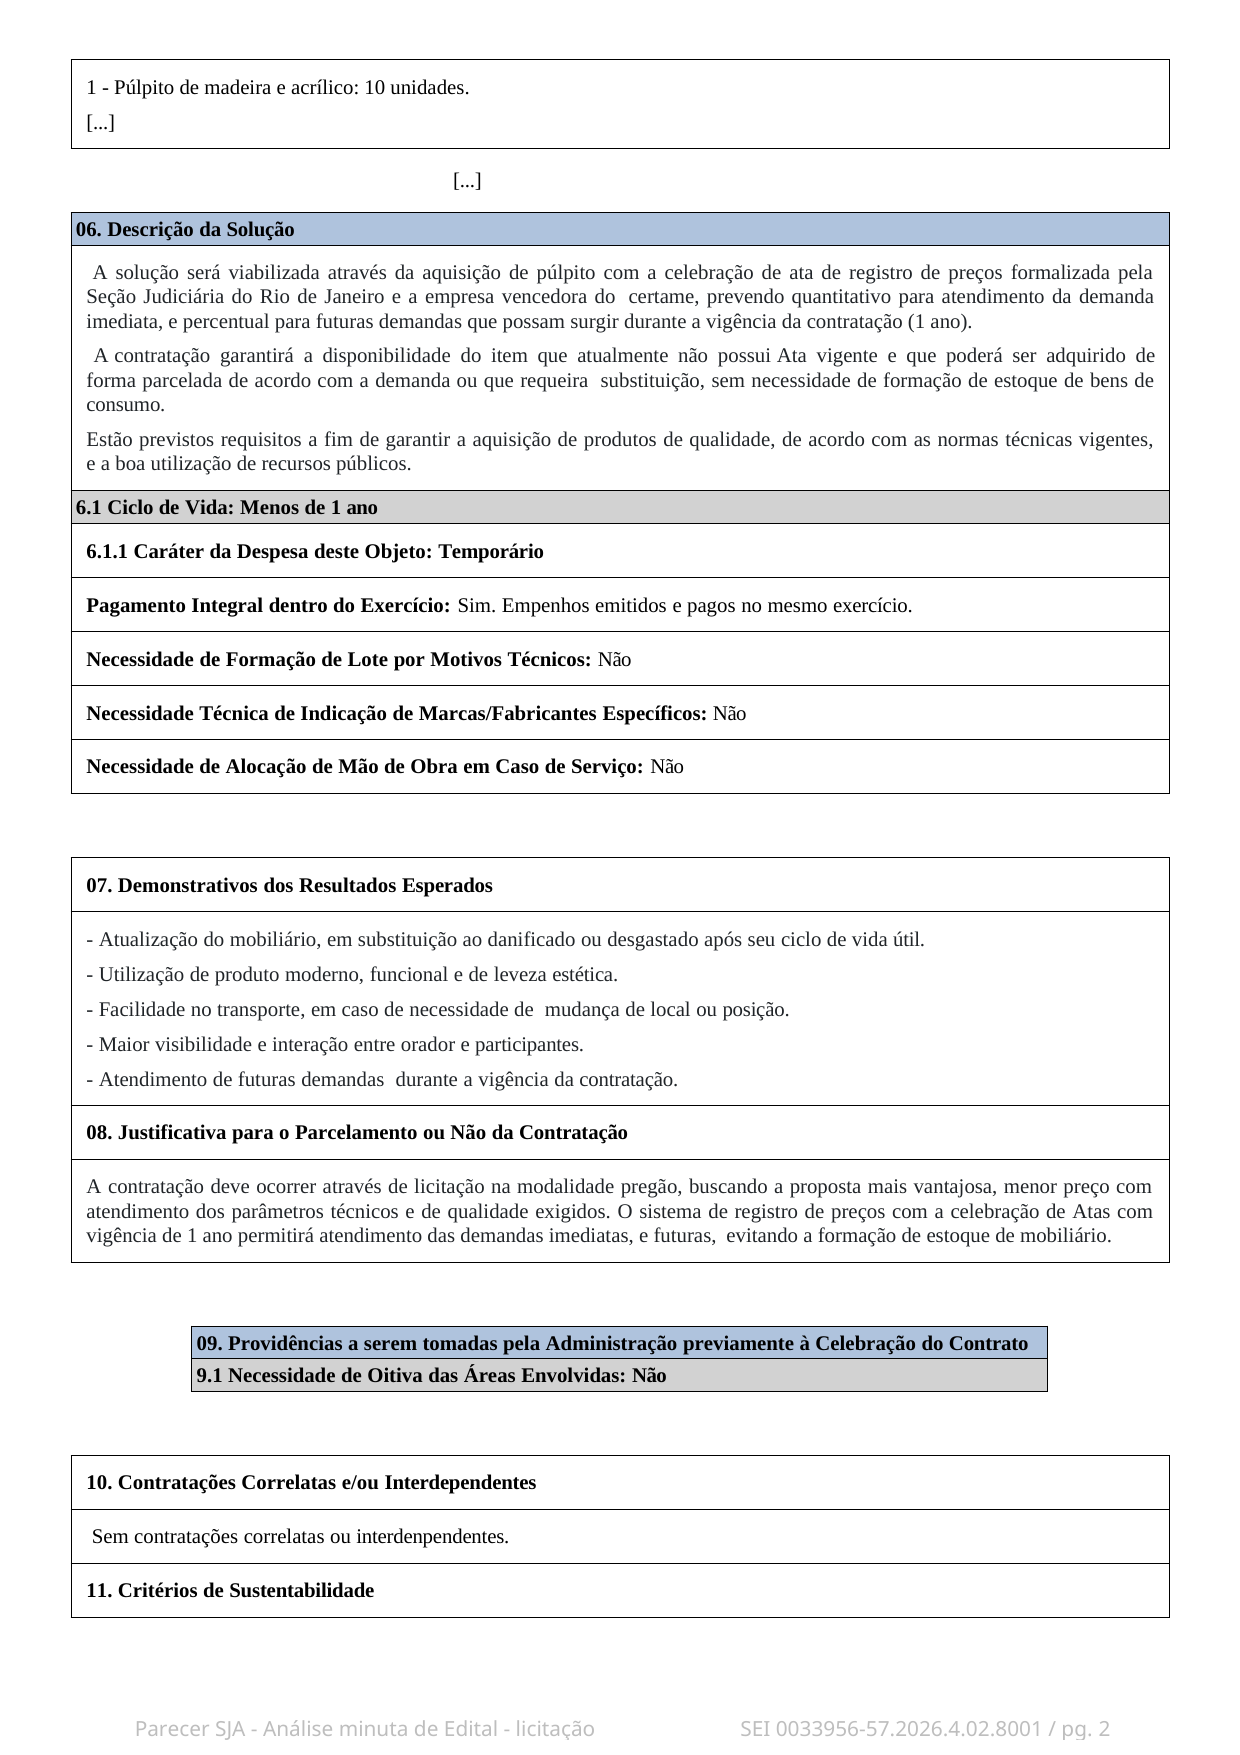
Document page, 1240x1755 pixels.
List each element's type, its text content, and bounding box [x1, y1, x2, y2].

table_cell Necessidade Técnica de Indicação de Marcas/Fabricantes Específicos: Não [72, 686, 1169, 739]
table_cell 6.1.1 Caráter da Despesa deste Objeto: Temporário [72, 524, 1169, 577]
table_cell Necessidade de Alocação de Mão de Obra em Caso de Serviço: Não [72, 740, 1169, 793]
table_cell 11. Critérios de Sustentabilidade [72, 1564, 1169, 1617]
table_header 1 - Púlpito de madeira e acrílico: 10 unidades. [...] [72, 60, 1169, 148]
table_cell Pagamento Integral dentro do Exercício: Sim. Empenhos emitidos e pagos no mesmo exercício. [72, 578, 1169, 631]
table_header 06. Descrição da Solução [72, 213, 1169, 245]
table_header 07. Demonstrativos dos Resultados Esperados [72, 858, 1169, 911]
table_cell A contratação deve ocorrer através de licitação na modalidade pregão, buscando a proposta mais vantajosa, menor preço com atendimento dos parâmetros técnicos e de qualidade exigidos. O sistema de registro de preços com a celebração de Atas com vigência de 1 ano permitirá atendimento das demandas imediatas, e futuras, evitando a formação de estoque de mobiliário. [72, 1160, 1169, 1262]
table_cell Necessidade de Formação de Lote por Motivos Técnicos: Não [72, 632, 1169, 685]
table_cell 9.1 Necessidade de Oitiva das Áreas Envolvidas: Não [192, 1359, 1047, 1391]
table_header 10. Contratações Correlatas e/ou Interdependentes [72, 1456, 1169, 1509]
table_cell 08. Justificativa para o Parcelamento ou Não da Contratação [72, 1106, 1169, 1159]
table_cell Sem contratações correlatas ou interdenpendentes. [72, 1510, 1169, 1563]
table_header 09. Providências a serem tomadas pela Administração previamente à Celebração do Contrato [192, 1327, 1047, 1358]
table_cell 6.1 Ciclo de Vida: Menos de 1 ano [72, 491, 1169, 523]
table_cell Atualização do mobiliário, em substituição ao danificado ou desgastado após seu ciclo de vida útil. Utilização de produto moderno, funcional e de leveza estética. Facilidade no transporte, em caso de necessidade de mudança de local ou posição. Maior visibilidade e interação entre orador e participantes. Atendimento de futuras demandas durante a vigência da contratação. [72, 912, 1169, 1105]
table_cell A solução será viabilizada através da aquisição de púlpito com a celebração de ata de registro de preços formalizada pela Seção Judiciária do Rio de Janeiro e a empresa vencedora do certame, prevendo quantitativo para atendimento da demanda imediata, e percentual para futuras demandas que possam surgir durante a vigência da contratação (1 ano). A contratação garantirá a disponibilidade do item que atualmente não possui Ata vigente e que poderá ser adquirido de forma parcelada de acordo com a demanda ou que requeira substituição, sem necessidade de formação de estoque de bens de consumo. Estão previstos requisitos a fim de garantir a aquisição de produtos de qualidade, de acordo com as normas técnicas vigentes, e a boa utilização de recursos públicos. [72, 246, 1169, 490]
text [...] [133, 168, 801, 192]
